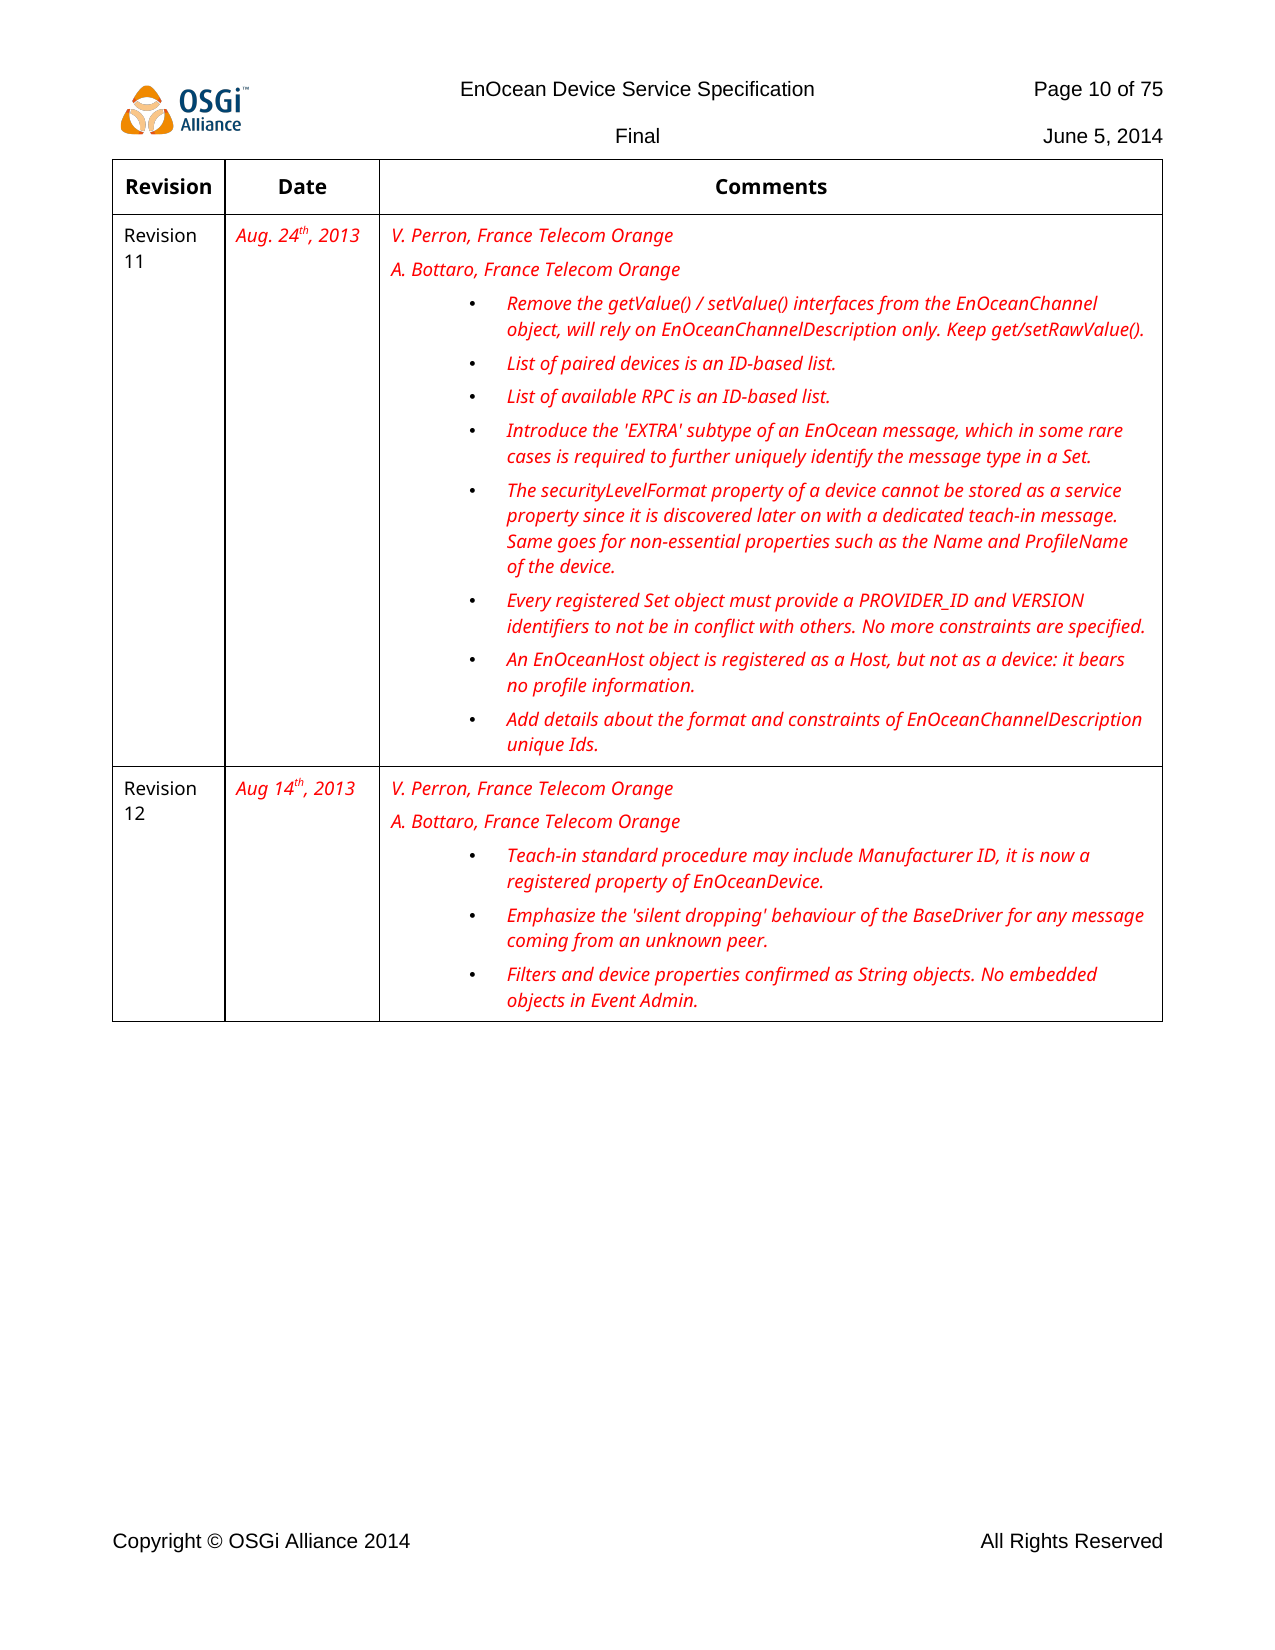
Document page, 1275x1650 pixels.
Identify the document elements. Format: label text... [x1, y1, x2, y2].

table_cell Revision 11 [113, 215, 224, 766]
table_header Comments [380, 160, 1162, 213]
table_cell Aug 14th, 2013 [226, 767, 379, 1021]
table_header Revision [113, 160, 224, 213]
picture [113, 78, 257, 142]
table_cell Revision 12 [113, 767, 224, 1021]
table_cell V. Perron, France Telecom Orange A. Bottaro, France Telecom Orange Remove the getValue() / setValue() interfaces from the EnOceanChannel object, will rely on EnOceanChannelDescription only. Keep get/setRawValue(). List of paired devices is an ID-based list. List of available RPC is an ID-based list. Introduce the 'EXTRA' subtype of an EnOcean message, which in some rare cases is required to further uniquely identify the message type in a Set. The securityLevelFormat property of a device cannot be stored as a service property since it is discovered later on with a dedicated teach-in message. Same goes for non-essential properties such as the Name and ProfileName of the device. Every registered Set object must provide a PROVIDER_ID and VERSION identifiers to not be in conflict with others. No more constraints are specified. An EnOceanHost object is registered as a Host, but not as a device: it bears no profile information. Add details about the format and constraints of EnOceanChannelDescription unique Ids. [380, 215, 1162, 766]
table_cell Aug. 24th, 2013 [226, 215, 379, 766]
table_header Date [226, 160, 379, 213]
table_cell V. Perron, France Telecom Orange A. Bottaro, France Telecom Orange Teach-in standard procedure may include Manufacturer ID, it is now a registered property of EnOceanDevice. Emphasize the 'silent dropping' behaviour of the BaseDriver for any message coming from an unknown peer. Filters and device properties confirmed as String objects. No embedded objects in Event Admin. [380, 767, 1162, 1021]
